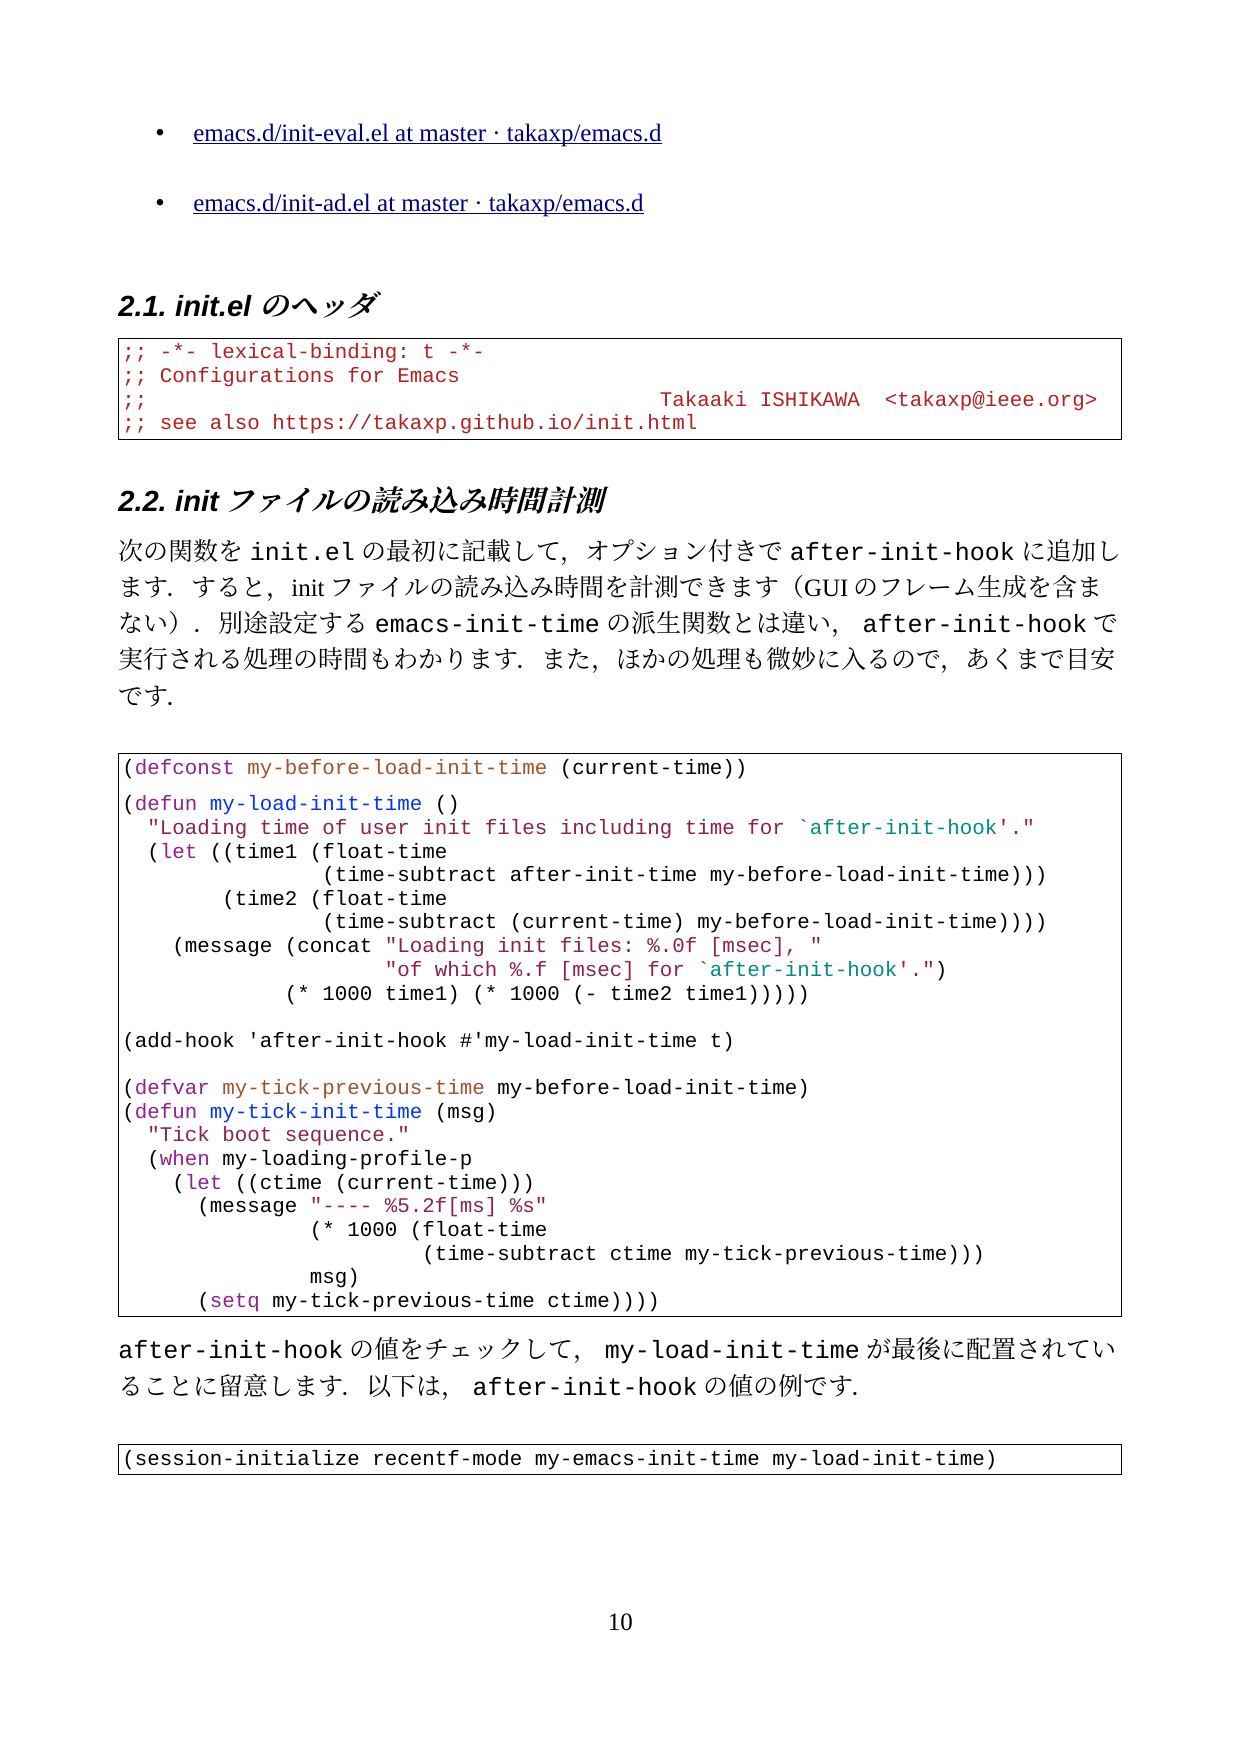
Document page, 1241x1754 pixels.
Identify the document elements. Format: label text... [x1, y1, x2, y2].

subtitle initファイルの読み込み時間計測 [118, 477, 1122, 519]
text (time-subtract after-init-time my-before-load-init-time))) [119, 860, 1121, 884]
text "Tick boot sequence." [119, 1120, 1121, 1144]
text after-init-hook の値をチェックして， my-load-init-time が最後に配置されていることに留意します．以下は， after-init-hook の値の例です． [118, 1330, 1122, 1431]
text "of which %.f [msec] for `after-init-hook'.") [119, 955, 1121, 978]
text ;; Configurations for Emacs [119, 361, 1121, 385]
text (time-subtract (current-time) my-before-load-init-time)))) [119, 908, 1121, 931]
text (message "---- %5.2f[ms] %s" [119, 1191, 1121, 1215]
text (let ((time1 (float-time [119, 837, 1121, 860]
text (* 1000 (float-time [119, 1215, 1121, 1239]
text (time-subtract ctime my-tick-previous-time))) [119, 1239, 1121, 1262]
text (defvar my-tick-previous-time my-before-load-init-time) [119, 1073, 1121, 1097]
text (add-hook 'after-init-hook #'my-load-init-time t) [119, 1026, 1121, 1049]
text (session-initialize recentf-mode my-emacs-init-time my-load-init-time) [119, 1445, 1121, 1474]
text msg) [119, 1262, 1121, 1286]
subtitle init.el のヘッダ [118, 283, 1122, 325]
list emacs.d/init-eval.el at master · takaxp/emacs.d [156, 118, 1122, 176]
text (time2 (float-time [119, 884, 1121, 908]
text (let ((ctime (current-time))) [119, 1168, 1121, 1191]
text 次の関数を init.el の最初に記載して，オプション付きで after-init-hook に追加します．すると，initファイルの読み込み時間を計測できます（GUIのフレーム生成を含まない）．別途設定する emacs-init-time の派生関数とは違い， after-init-hook で実行される処理の時間もわかります．また，ほかの処理も微妙に入るので，あくまで目安です． [118, 532, 1122, 741]
text (setq my-tick-previous-time ctime)))) [119, 1286, 1121, 1316]
text (message (concat "Loading init files: %.0f [msec], " [119, 931, 1121, 955]
text ;; -*- lexical-binding: t -*- [119, 339, 1121, 361]
text "Loading time of user init files including time for `after-init-hook'." [119, 813, 1121, 837]
text (defconst my-before-load-init-time (current-time)) [119, 754, 1121, 781]
text (defun my-load-init-time () [119, 789, 1121, 813]
text (defun my-tick-init-time (msg) [119, 1097, 1121, 1120]
text (* 1000 time1) (* 1000 (- time2 time1))))) [119, 978, 1121, 1002]
text (when my-loading-profile-p [119, 1144, 1121, 1168]
text ;; see also https://takaxp.github.io/init.html [119, 408, 1121, 439]
list emacs.d/init-ad.el at master · takaxp/emacs.d [156, 188, 1122, 246]
text ;; Takaaki ISHIKAWA <takaxp@ieee.org> [119, 385, 1121, 408]
